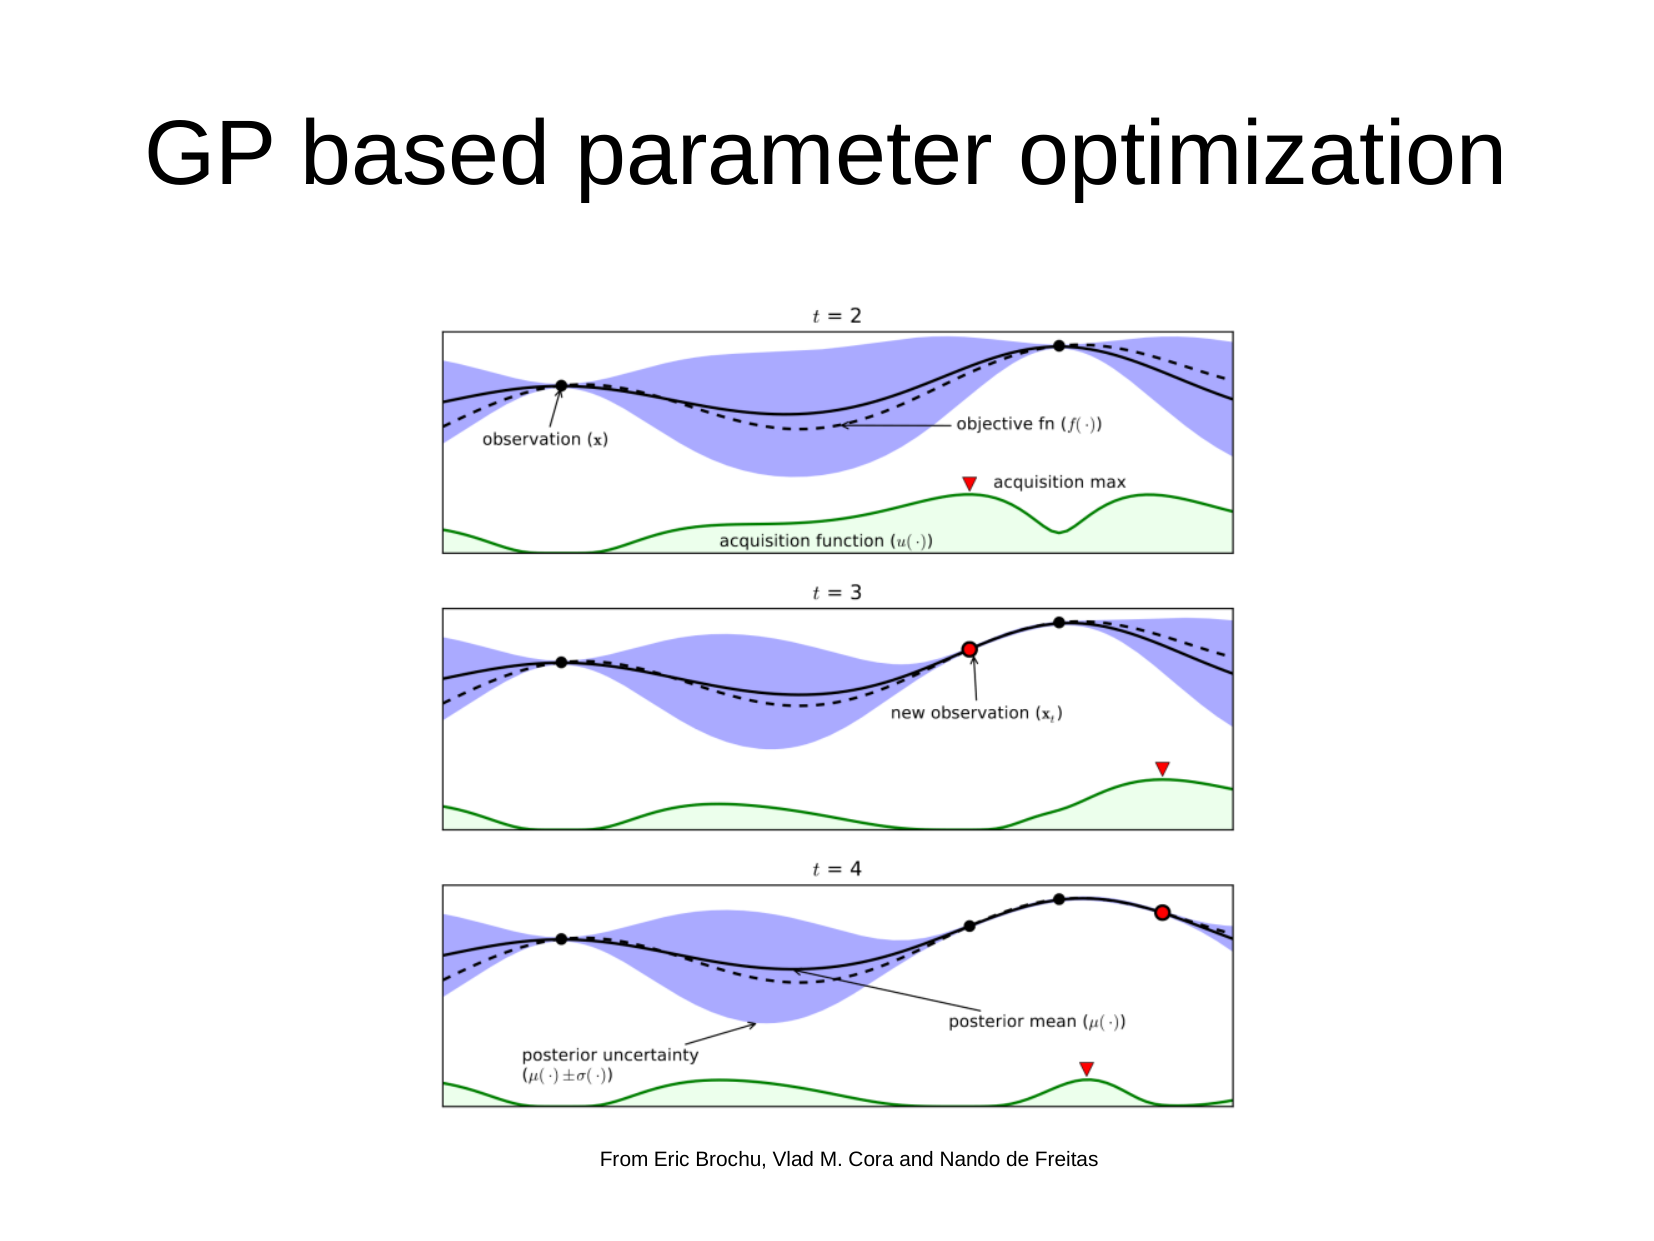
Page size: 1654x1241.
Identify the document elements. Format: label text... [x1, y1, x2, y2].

title GP based parameter optimization [82, 49, 1571, 257]
picture [420, 299, 1248, 1117]
text_box From Eric Brochu, Vlad M. Cora and Nando de Freitas [584, 1140, 1125, 1179]
